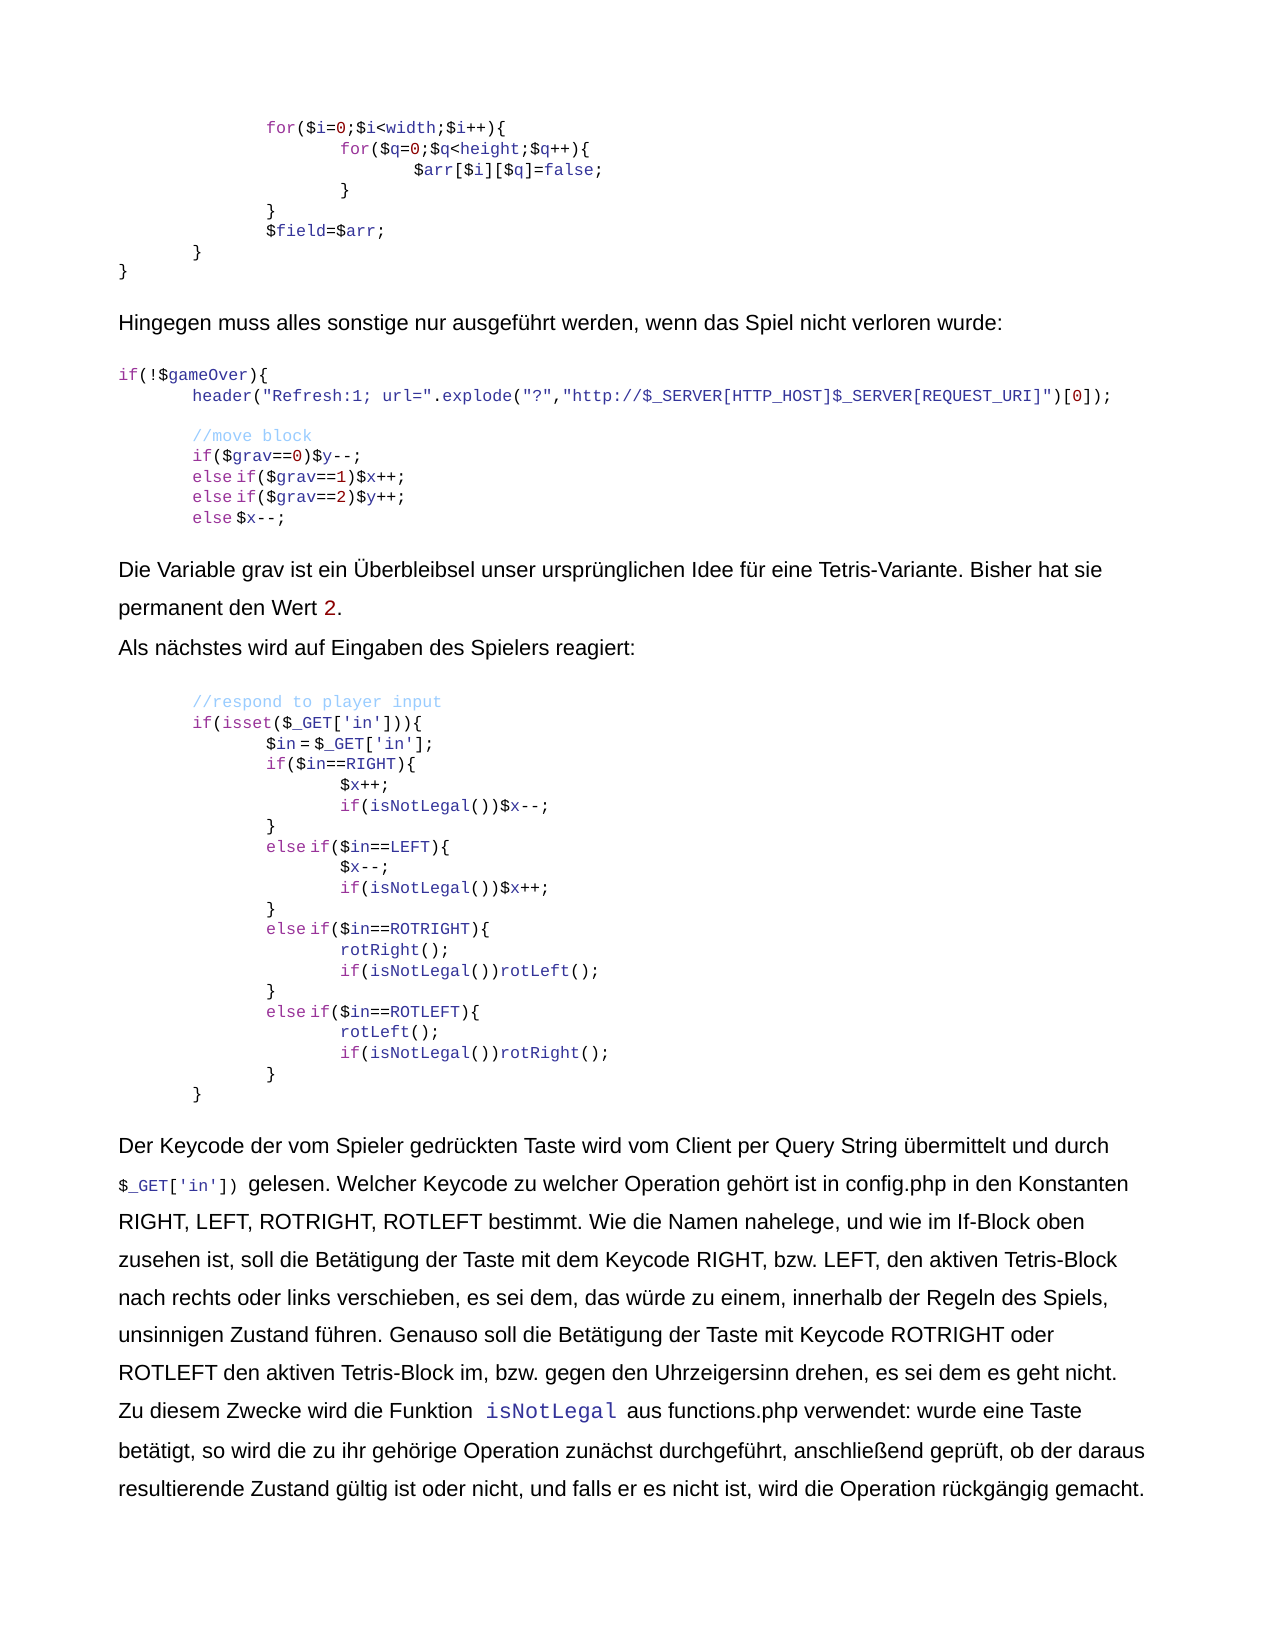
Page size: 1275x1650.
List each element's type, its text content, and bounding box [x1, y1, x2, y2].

text Der Keycode der vom Spieler gedrückten Taste wird vom Client per Query String übermittelt und durch $_GET['in']) gelesen. Welcher Keycode zu welcher Operation gehört ist in config.php in den Konstanten RIGHT, LEFT, ROTRIGHT, ROTLEFT bestimmt. Wie die Namen nahelege, und wie im If-Block oben zusehen ist, soll die Betätigung der Taste mit dem Keycode RIGHT, bzw. LEFT, den aktiven Tetris-Block nach rechts oder links verschieben, es sei dem, das würde zu einem, innerhalb der Regeln des Spiels, unsinnigen Zustand führen. Genauso soll die Betätigung der Taste mit Keycode ROTRIGHT oder ROTLEFT den aktiven Tetris-Block im, bzw. gegen den Uhrzeigersinn drehen, es sei dem es geht nicht. [118, 1133, 1157, 1385]
text //move block [118, 425, 1157, 446]
text Die Variable grav ist ein Überbleibsel unser ursprünglichen Idee für eine Tetris-Variante. Bisher hat sie permanent den Wert 2. [118, 557, 1157, 622]
text $field=$arr; [118, 221, 1157, 242]
text else if($grav==2)$y++; [118, 487, 1157, 508]
text if(!$gameOver){ [118, 367, 1157, 386]
text } [118, 981, 1157, 1002]
text } [118, 262, 1157, 281]
text else if($in==ROTRIGHT){ [118, 919, 1157, 940]
text else $x--; [118, 508, 1157, 528]
text $x--; [118, 857, 1157, 878]
text if(isNotLegal())$x--; [118, 795, 1157, 816]
text } [118, 201, 1157, 221]
text $arr[$i][$q]=false; [118, 159, 1157, 180]
text } [118, 1084, 1157, 1105]
text } [118, 816, 1157, 837]
text } [118, 242, 1157, 262]
text if(isset($_GET['in'])){ [118, 713, 1157, 733]
text $x++; [118, 775, 1157, 795]
text if(isNotLegal())$x++; [118, 878, 1157, 898]
text } [118, 898, 1157, 919]
text for($q=0;$q<height;$q++){ [118, 139, 1157, 159]
text Als nächstes wird auf Eingaben des Spielers reagiert: [118, 635, 1157, 660]
text rotLeft(); [118, 1022, 1157, 1043]
text } [118, 180, 1157, 201]
text for($i=0;$i<width;$i++){ [118, 118, 1157, 139]
text Zu diesem Zwecke wird die Funktion isNotLegal aus functions.php verwendet: wurde eine Taste betätigt, so wird die zu ihr gehörige Operation zunächst durchgeführt, anschließend geprüft, ob der daraus resultierende Zustand gültig ist oder nicht, und falls er es nicht ist, wird die Operation rückgängig gemacht. [118, 1398, 1157, 1501]
text if($grav==0)$y--; [118, 446, 1157, 467]
text Hingegen muss alles sonstige nur ausgeführt werden, wenn das Spiel nicht verloren wurde: [118, 310, 1157, 335]
text if(isNotLegal())rotRight(); [118, 1043, 1157, 1063]
text else if($in==LEFT){ [118, 837, 1157, 857]
text } [118, 1063, 1157, 1084]
text rotRight(); [118, 940, 1157, 960]
text if(isNotLegal())rotLeft(); [118, 960, 1157, 981]
text else if($in==ROTLEFT){ [118, 1002, 1157, 1022]
text $in = $_GET['in']; [118, 733, 1157, 754]
text else if($grav==1)$x++; [118, 467, 1157, 487]
text header("Refresh:1; url=".explode("?","http://$_SERVER[HTTP_HOST]$_SERVER[REQUEST_URI]")[0]); [118, 386, 1157, 406]
text //respond to player input [118, 692, 1157, 713]
text if($in==RIGHT){ [118, 754, 1157, 775]
